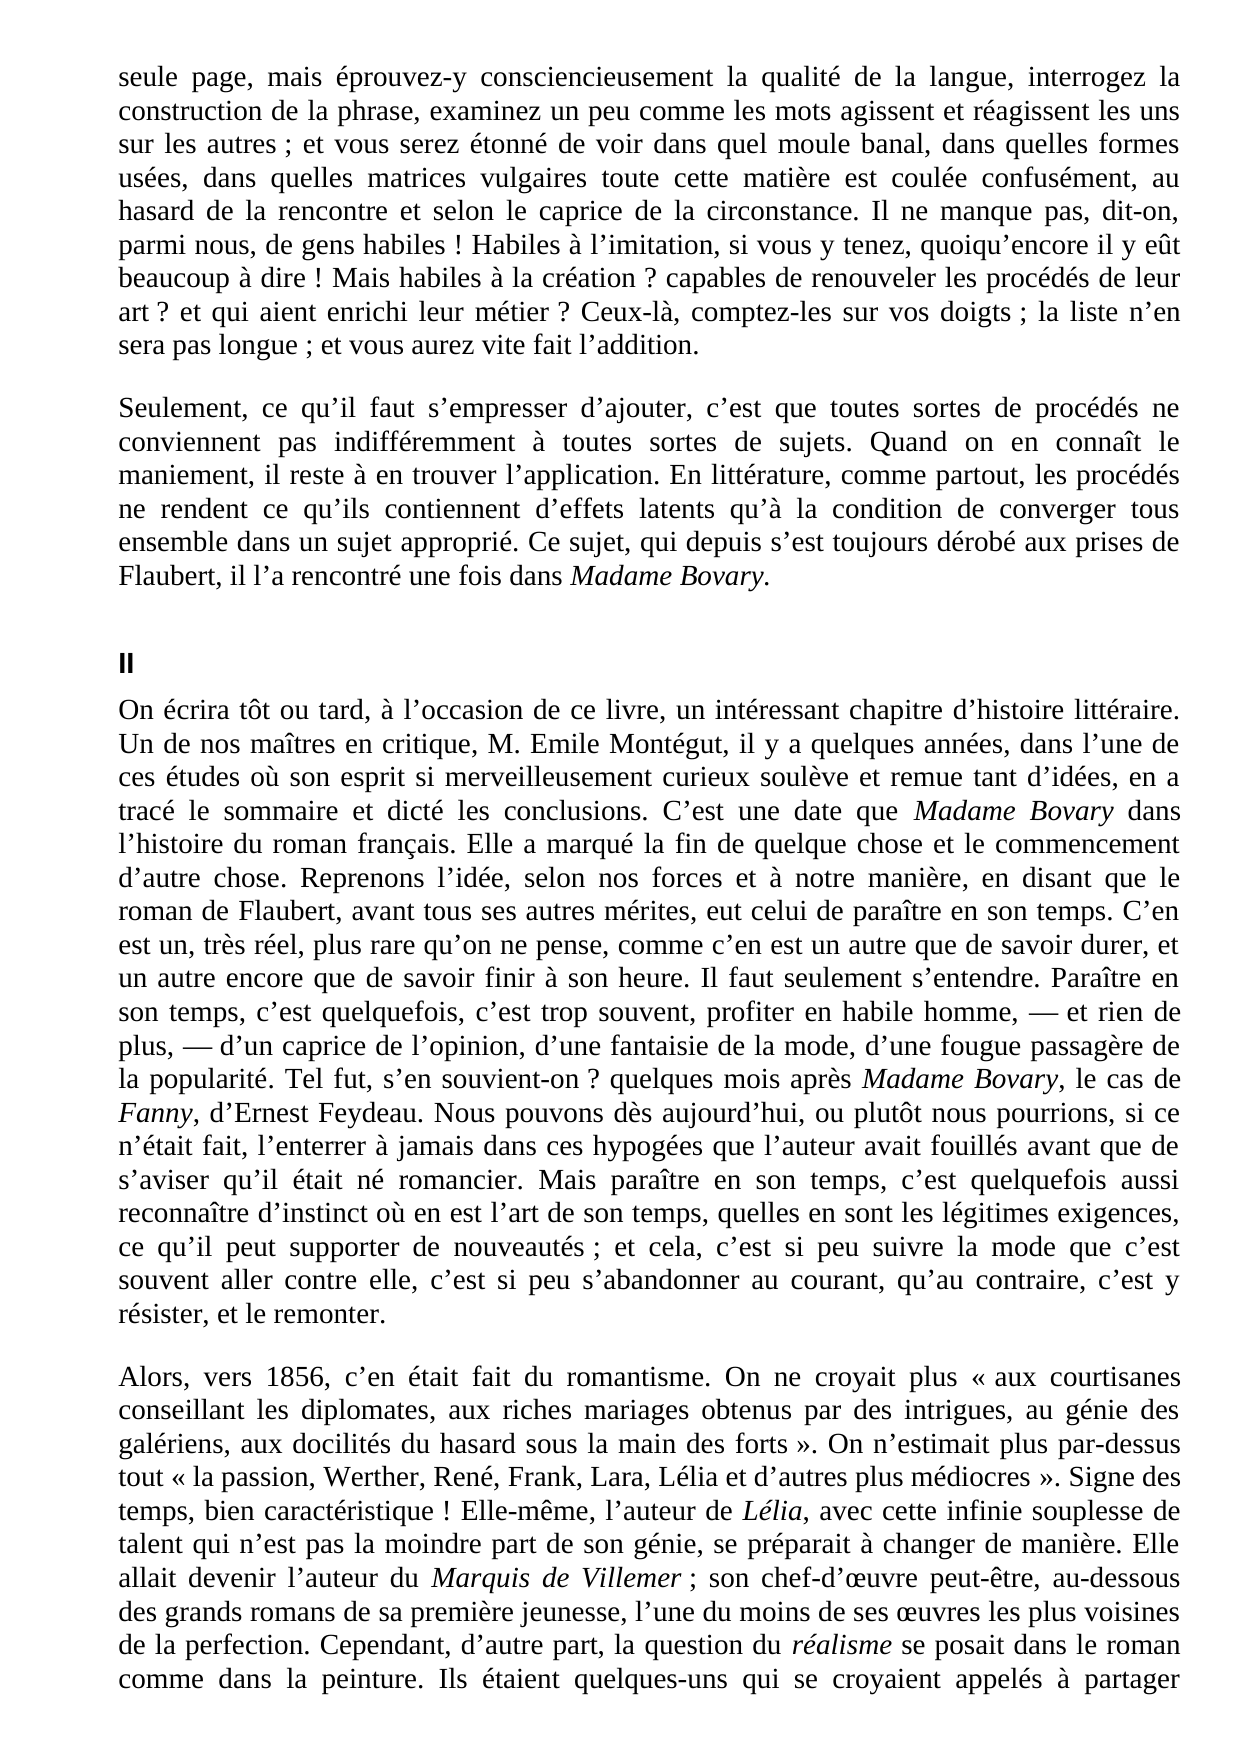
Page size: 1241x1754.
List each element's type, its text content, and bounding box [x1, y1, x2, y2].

text On écrira tôt ou tard, à l’occasion de ce livre, un intéressant chapitre d’histoire littéraire. Un de nos maîtres en critique, M. Emile Montégut, il y a quelques années, dans l’une de ces études où son esprit si merveilleusement curieux soulève et remue tant d’idées, en a tracé le sommaire et dicté les conclusions. C’est une date que Madame Bovary dans l’histoire du roman français. Elle a marqué la fin de quelque chose et le commencement d’autre chose. Reprenons l’idée, selon nos forces et à notre manière, en disant que le roman de Flaubert, avant tous ses autres mérites, eut celui de paraître en son temps. C’en est un, très réel, plus rare qu’on ne pense, comme c’en est un autre que de savoir durer, et un autre encore que de savoir finir à son heure. Il faut seulement s’entendre. Paraître en son temps, c’est quelquefois, c’est trop souvent, profiter en habile homme, — et rien de plus, — d’un caprice de l’opinion, d’une fantaisie de la mode, d’une fougue passagère de la popularité. Tel fut, s’en souvient-on ? quelques mois après Madame Bovary, le cas de Fanny, d’Ernest Feydeau. Nous pouvons dès aujourd’hui, ou plutôt nous pourrions, si ce n’était fait, l’enterrer à jamais dans ces hypogées que l’auteur avait fouillés avant que de s’aviser qu’il était né romancier. Mais paraître en son temps, c’est quelquefois aussi reconnaître d’instinct où en est l’art de son temps, quelles en sont les légitimes exigences, ce qu’il peut supporter de nouveautés ; et cela, c’est si peu suivre la mode que c’est souvent aller contre elle, c’est si peu s’abandonner au courant, qu’au contraire, c’est y résister, et le remonter. [118, 692, 1181, 1329]
text Seulement, ce qu’il faut s’empresser d’ajouter, c’est que toutes sortes de procédés ne conviennent pas indifféremment à toutes sortes de sujets. Quand on en connaît le maniement, il reste à en trouver l’application. En littérature, comme partout, les procédés ne rendent ce qu’ils contiennent d’effets latents qu’à la condition de converger tous ensemble dans un sujet approprié. Ce sujet, qui depuis s’est toujours dérobé aux prises de Flaubert, il l’a rencontré une fois dans Madame Bovary. [118, 390, 1181, 592]
text Alors, vers 1856, c’en était fait du romantisme. On ne croyait plus « aux courtisanes conseillant les diplomates, aux riches mariages obtenus par des intrigues, au génie des galériens, aux docilités du hasard sous la main des forts ». On n’estimait plus par-dessus tout « la passion, Werther, René, Frank, Lara, Lélia et d’autres plus médiocres ». Signe des temps, bien caractéristique ! Elle-même, l’auteur de Lélia, avec cette infinie souplesse de talent qui n’est pas la moindre part de son génie, se préparait à changer de manière. Elle allait devenir l’auteur du Marquis de Villemer ; son chef-d’œuvre peut-être, au-dessous des grands romans de sa première jeunesse, l’une du moins de ses œuvres les plus voisines de la perfection. Cependant, d’autre part, la question du réalisme se posait dans le roman comme dans la peinture. Ils étaient quelques-uns qui se croyaient appelés à partager [118, 1359, 1181, 1694]
text seule page, mais éprouvez-y consciencieusement la qualité de la langue, interrogez la construction de la phrase, examinez un peu comme les mots agissent et réagissent les uns sur les autres ; et vous serez étonné de voir dans quel moule banal, dans quelles formes usées, dans quelles matrices vulgaires toute cette matière est coulée confusément, au hasard de la rencontre et selon le caprice de la circonstance. Il ne manque pas, dit-on, parmi nous, de gens habiles ! Habiles à l’imitation, si vous y tenez, quoiqu’encore il y eût beaucoup à dire ! Mais habiles à la création ? capables de renouveler les procédés de leur art ? et qui aient enrichi leur métier ? Ceux-là, comptez-les sur vos doigts ; la liste n’en sera pas longue ; et vous aurez vite fait l’addition. [118, 59, 1181, 361]
subtitle II [118, 646, 1181, 680]
